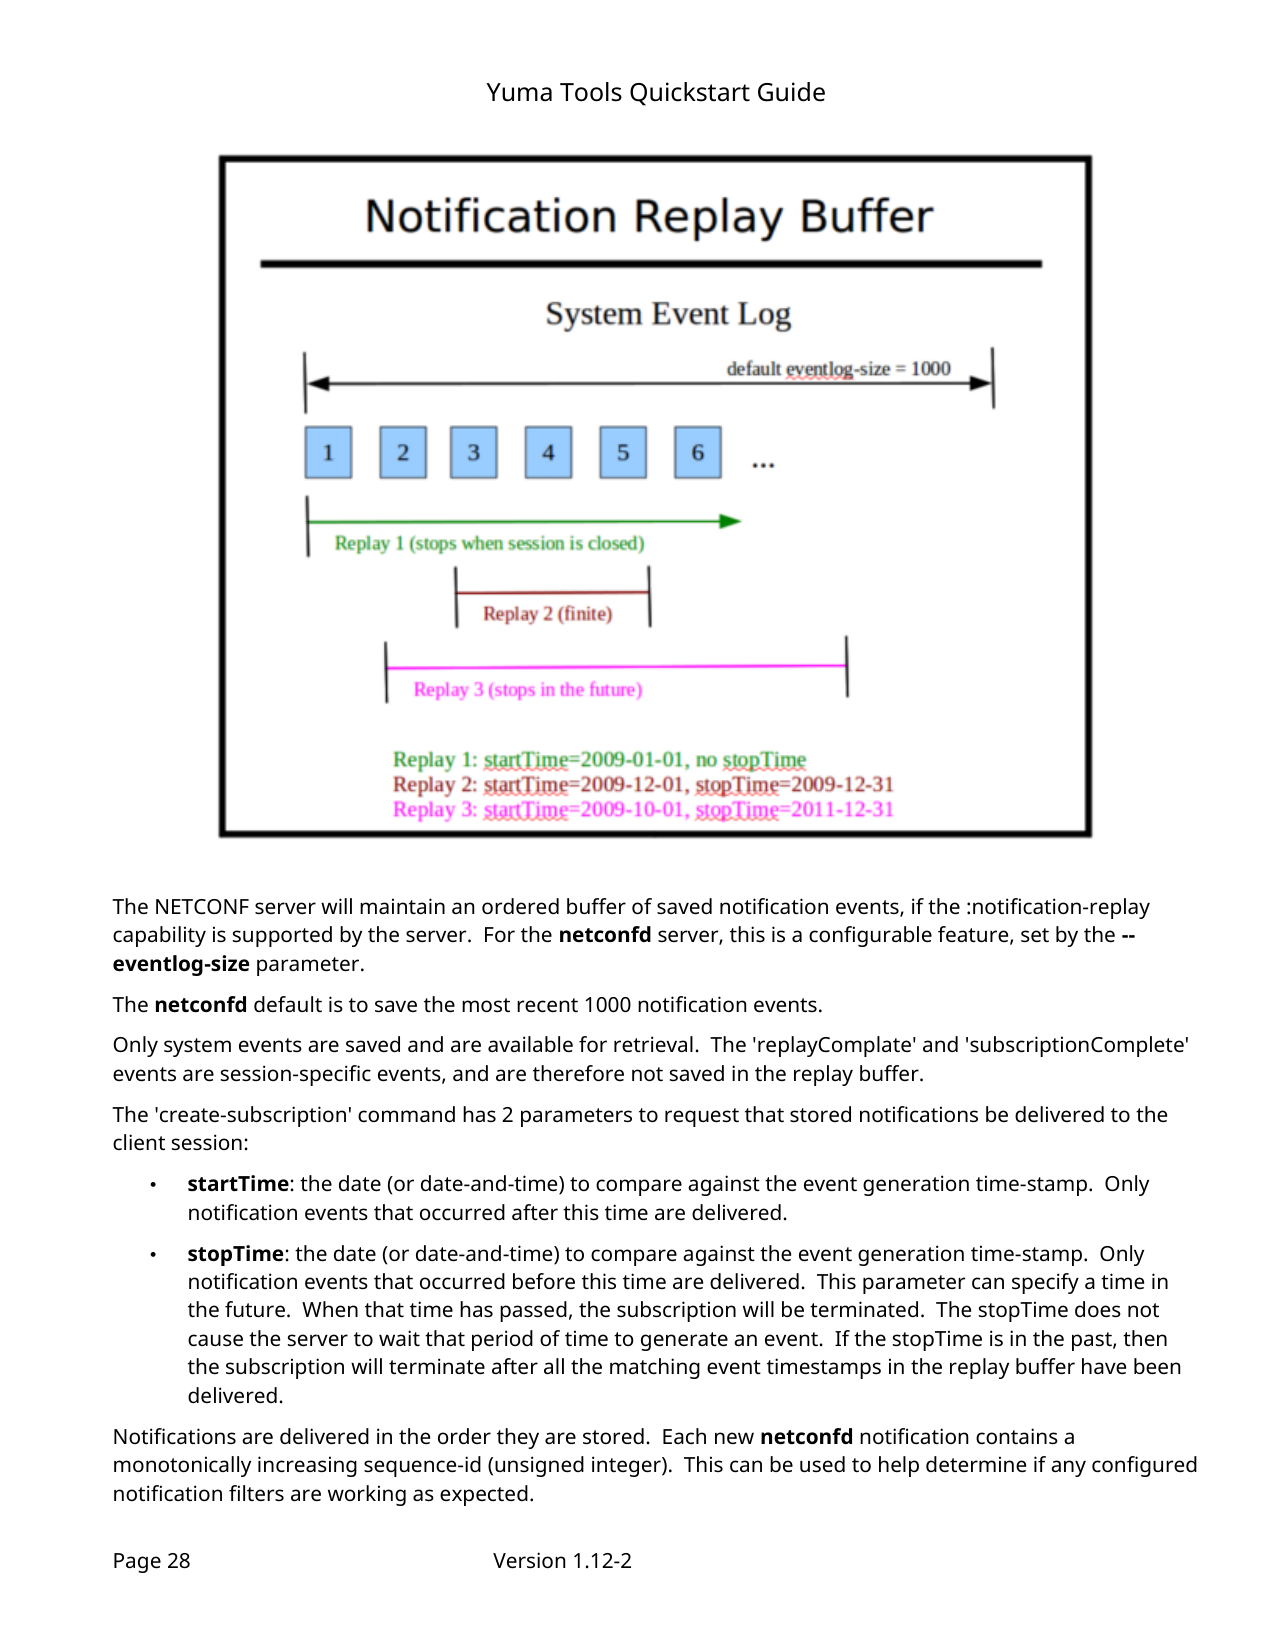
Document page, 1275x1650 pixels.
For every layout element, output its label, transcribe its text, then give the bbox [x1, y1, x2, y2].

list stopTime: the date (or date-and-time) to compare against the event generation time-stamp. Only notification events that occurred before this time are delivered. This parameter can specify a time in the future. When that time has passed, the subscription will be terminated. The stopTime does not cause the server to wait that period of time to generate an event. If the stopTime is in the past, then the subscription will terminate after all the matching event timestamps in the replay buffer have been delivered. [150, 1239, 1200, 1409]
text Notifications are delivered in the order they are stored. Each new netconfd notification contains a monotonically increasing sequence-id (unsigned integer). This can be used to help determine if any configured notification filters are working as expected. [112, 1422, 1200, 1507]
text The netconfd default is to save the most recent 1000 notification events. [112, 990, 1200, 1018]
text Only system events are saved and are available for retrieval. The 'replayComplate' and 'subscriptionComplete' events are session-specific events, and are therefore not saved in the replay buffer. [112, 1031, 1200, 1087]
list startTime: the date (or date-and-time) to compare against the event generation time-stamp. Only notification events that occurred after this time are delivered. [150, 1169, 1200, 1226]
text The 'create-subscription' command has 2 parameters to request that stored notifications be delivered to the client session: [112, 1100, 1200, 1157]
picture [200, 138, 1113, 851]
text The NETCONF server will maintain an ordered buffer of saved notification events, if the :notification-replay capability is supported by the server. For the netconfd server, this is a configurable feature, set by the --eventlog-size parameter. [112, 892, 1200, 977]
